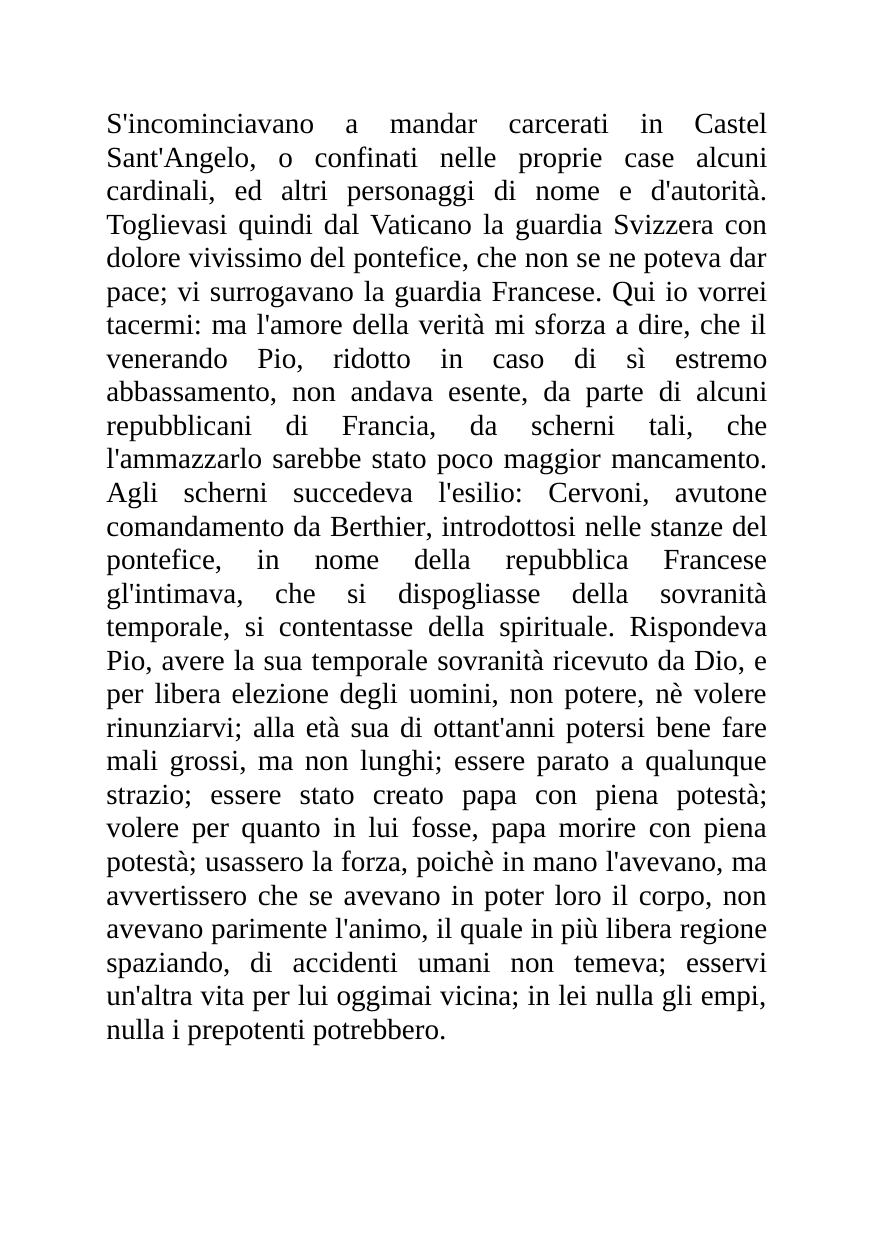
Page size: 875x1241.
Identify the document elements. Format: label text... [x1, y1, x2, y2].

text S'incominciavano a mandar carcerati in Castel Sant'Angelo, o confinati nelle proprie case alcuni cardinali, ed altri personaggi di nome e d'autorità. Toglievasi quindi dal Vaticano la guardia Svizzera con dolore vivissimo del pontefice, che non se ne poteva dar pace; vi surrogavano la guardia Francese. Qui io vorrei tacermi: ma l'amore della verità mi sforza a dire, che il venerando Pio, ridotto in caso di sì estremo abbassamento, non andava esente, da parte di alcuni repubblicani di Francia, da scherni tali, che l'ammazzarlo sarebbe stato poco maggior mancamento. Agli scherni succedeva l'esilio: Cervoni, avutone comandamento da Berthier, introdottosi nelle stanze del pontefice, in nome della repubblica Francese gl'intimava, che si dispogliasse della sovranità temporale, si contentasse della spirituale. Rispondeva Pio, avere la sua temporale sovranità ricevuto da Dio, e per libera elezione degli uomini, non potere, nè volere rinunziarvi; alla età sua di ottant'anni potersi bene fare mali grossi, ma non lunghi; essere parato a qualunque strazio; essere stato creato papa con piena potestà; volere per quanto in lui fosse, papa morire con piena potestà; usassero la forza, poichè in mano l'avevano, ma avvertissero che se avevano in poter loro il corpo, non avevano parimente l'animo, il quale in più libera regione spaziando, di accidenti umani non temeva; esservi un'altra vita per lui oggimai vicina; in lei nulla gli empi, nulla i prepotenti potrebbero. [106, 106, 768, 1045]
